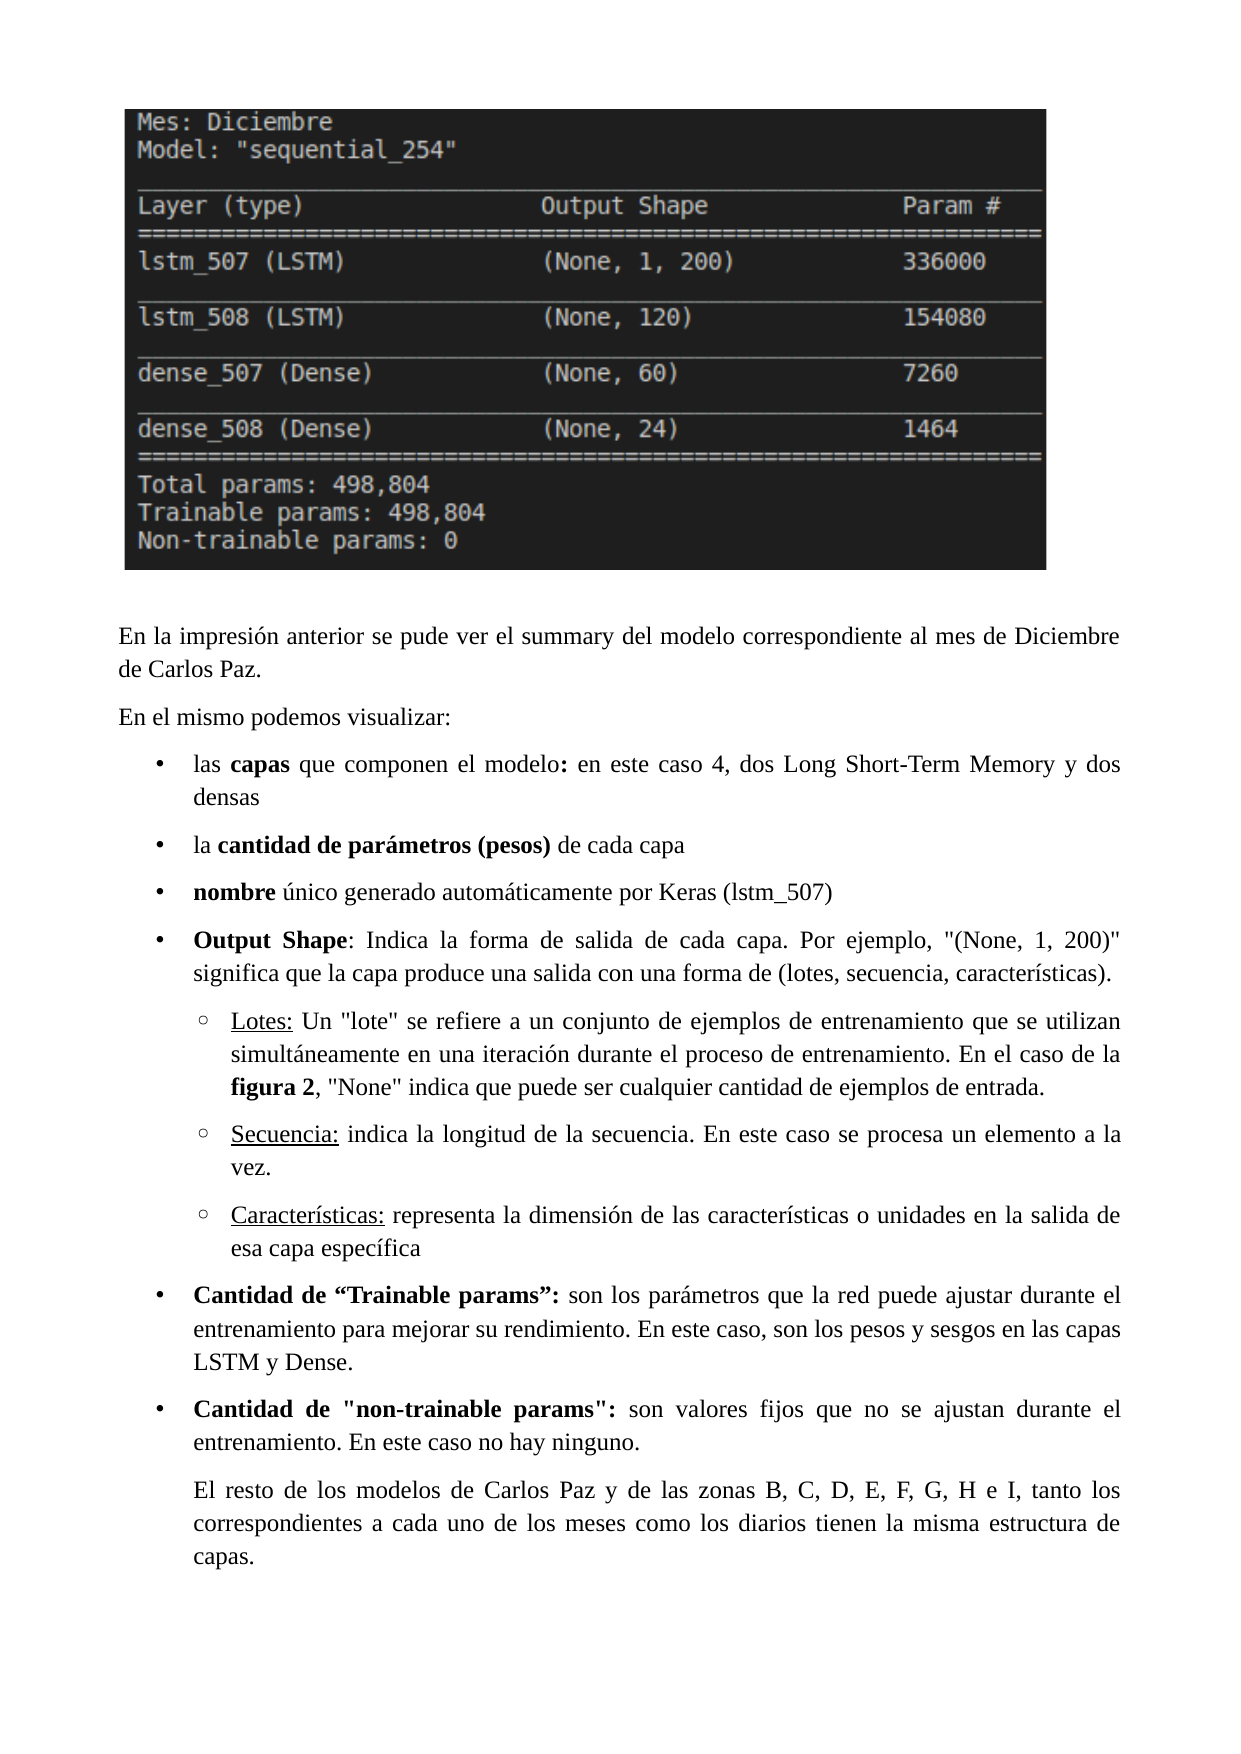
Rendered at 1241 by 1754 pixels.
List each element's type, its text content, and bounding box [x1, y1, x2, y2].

list Output Shape: Indica la forma de salida de cada capa. Por ejemplo, "(None, 1, 200)" significa que la capa produce una salida con una forma de (lotes, secuencia, características). [156, 925, 1122, 987]
picture [124, 109, 1047, 570]
list Secuencia: indica la longitud de la secuencia. En este caso se procesa un elemento a la vez. [193, 1119, 1122, 1181]
list Cantidad de "non-trainable params": son valores fijos que no se ajustan durante el entrenamiento. En este caso no hay ninguno. [156, 1394, 1122, 1456]
list la cantidad de parámetros (pesos) de cada capa [156, 830, 1122, 859]
list El resto de los modelos de Carlos Paz y de las zonas B, C, D, E, F, G, H e I, tanto los correspondientes a cada uno de los meses como los diarios tienen la misma estructura de capas. [156, 1475, 1122, 1570]
text En la impresión anterior se pude ver el summary del modelo correspondiente al mes de Diciembre de Carlos Paz. [118, 621, 1122, 683]
list Cantidad de “Trainable params”: son los parámetros que la red puede ajustar durante el entrenamiento para mejorar su rendimiento. En este caso, son los pesos y sesgos en las capas LSTM y Dense. [156, 1281, 1122, 1375]
list las capas que componen el modelo: en este caso 4, dos Long Short-Term Memory y dos densas [156, 749, 1122, 811]
list Lotes: Un "lote" se refiere a un conjunto de ejemplos de entrenamiento que se utilizan simultáneamente en una iteración durante el proceso de entrenamiento. En el caso de la figura 2, "None" indica que puede ser cualquier cantidad de ejemplos de entrada. [193, 1006, 1122, 1101]
list Características: representa la dimensión de las características o unidades en la salida de esa capa específica [193, 1200, 1122, 1262]
list nombre único generado automáticamente por Keras (lstm_507) [156, 877, 1122, 906]
text En el mismo podemos visualizar: [118, 702, 1122, 730]
